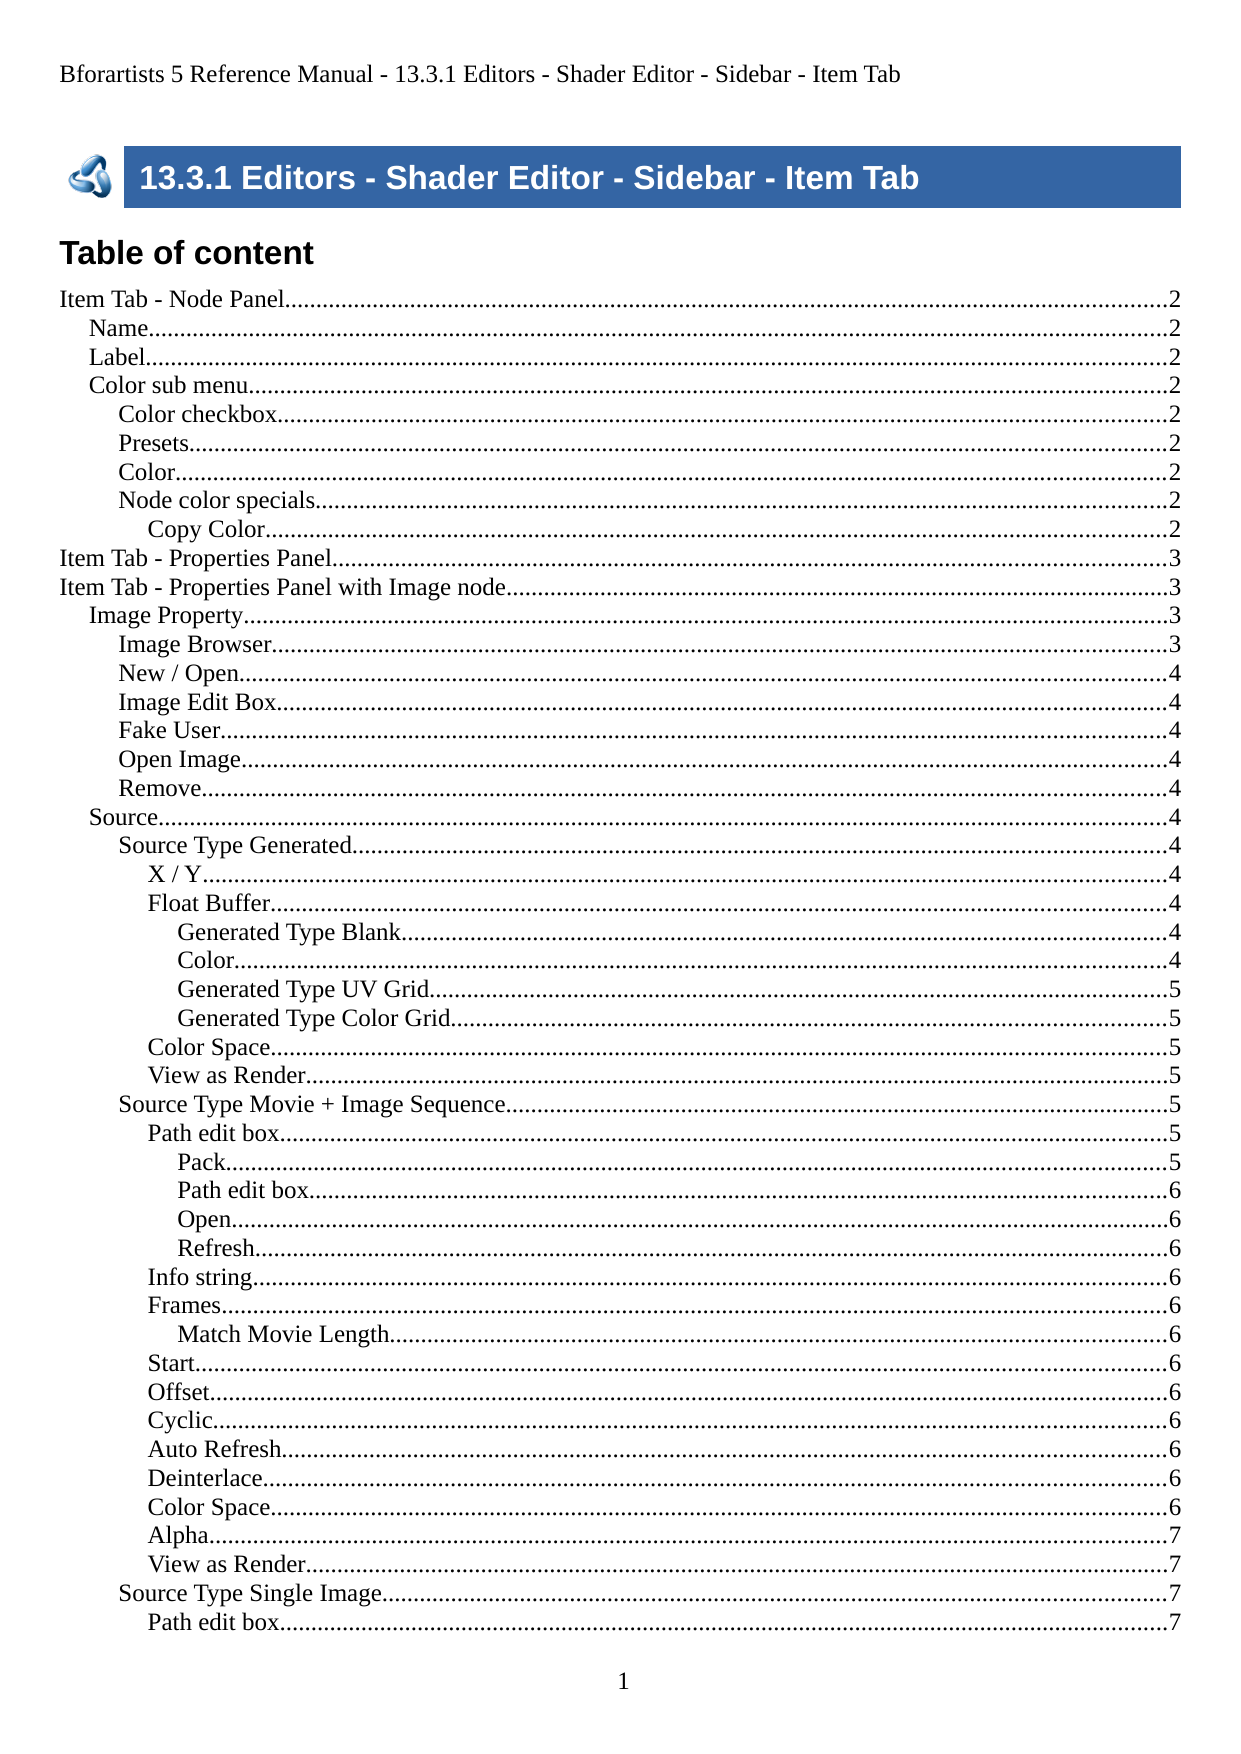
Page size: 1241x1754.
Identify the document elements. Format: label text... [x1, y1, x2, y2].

picture [65, 152, 114, 201]
text Offset 6 [147, 1377, 1181, 1405]
text Presets 2 [118, 428, 1181, 457]
text View as Render 5 [147, 1060, 1181, 1089]
text Path edit box 6 [177, 1175, 1181, 1204]
text Color sub menu 2 [88, 370, 1181, 399]
text Path edit box 5 [147, 1118, 1181, 1147]
text Node color specials 2 [118, 485, 1181, 514]
text Color 4 [177, 945, 1181, 974]
table_header 13.3.1 Editors - Shader Editor - Sidebar - Item Tab [124, 146, 1181, 208]
text Color checkbox 2 [118, 399, 1181, 428]
text Generated Type Blank 4 [177, 917, 1181, 945]
text Remove 4 [118, 773, 1181, 802]
text Source Type Generated 4 [118, 830, 1181, 859]
text Cyclic 6 [147, 1405, 1181, 1434]
text Generated Type Color Grid 5 [177, 1003, 1181, 1032]
text Float Buffer 4 [147, 888, 1181, 917]
text Match Movie Length 6 [177, 1319, 1181, 1348]
text Info string 6 [147, 1262, 1181, 1290]
text Color Space 6 [147, 1492, 1181, 1520]
text Image Edit Box 4 [118, 687, 1181, 715]
text Color Space 5 [147, 1032, 1181, 1060]
text View as Render 7 [147, 1549, 1181, 1578]
text Source Type Movie + Image Sequence 5 [118, 1089, 1181, 1118]
text Open 6 [177, 1204, 1181, 1233]
text Frames 6 [147, 1290, 1181, 1319]
text Fake User 4 [118, 715, 1181, 744]
text Source Type Single Image 7 [118, 1578, 1181, 1607]
text Color 2 [118, 457, 1181, 485]
text Pack 5 [177, 1147, 1181, 1175]
text X / Y 4 [147, 859, 1181, 888]
table_header [59, 146, 124, 208]
subtitle Table of content [59, 233, 1181, 272]
text Item Tab - Node Panel 2 [59, 284, 1181, 313]
text Open Image 4 [118, 744, 1181, 773]
text Label 2 [88, 342, 1181, 370]
text Refresh 6 [177, 1233, 1181, 1262]
text Item Tab - Properties Panel with Image node 3 [59, 572, 1181, 600]
text New / Open 4 [118, 658, 1181, 687]
text Generated Type UV Grid 5 [177, 974, 1181, 1003]
text Image Property 3 [88, 600, 1181, 629]
text Auto Refresh 6 [147, 1434, 1181, 1463]
text Item Tab - Properties Panel 3 [59, 543, 1181, 572]
text Path edit box 7 [147, 1607, 1181, 1635]
text Copy Color 2 [147, 514, 1181, 543]
text Source 4 [88, 802, 1181, 830]
text Name 2 [88, 313, 1181, 342]
text Start 6 [147, 1348, 1181, 1377]
text Deinterlace 6 [147, 1463, 1181, 1492]
text Alpha 7 [147, 1520, 1181, 1549]
text Image Browser 3 [118, 629, 1181, 658]
